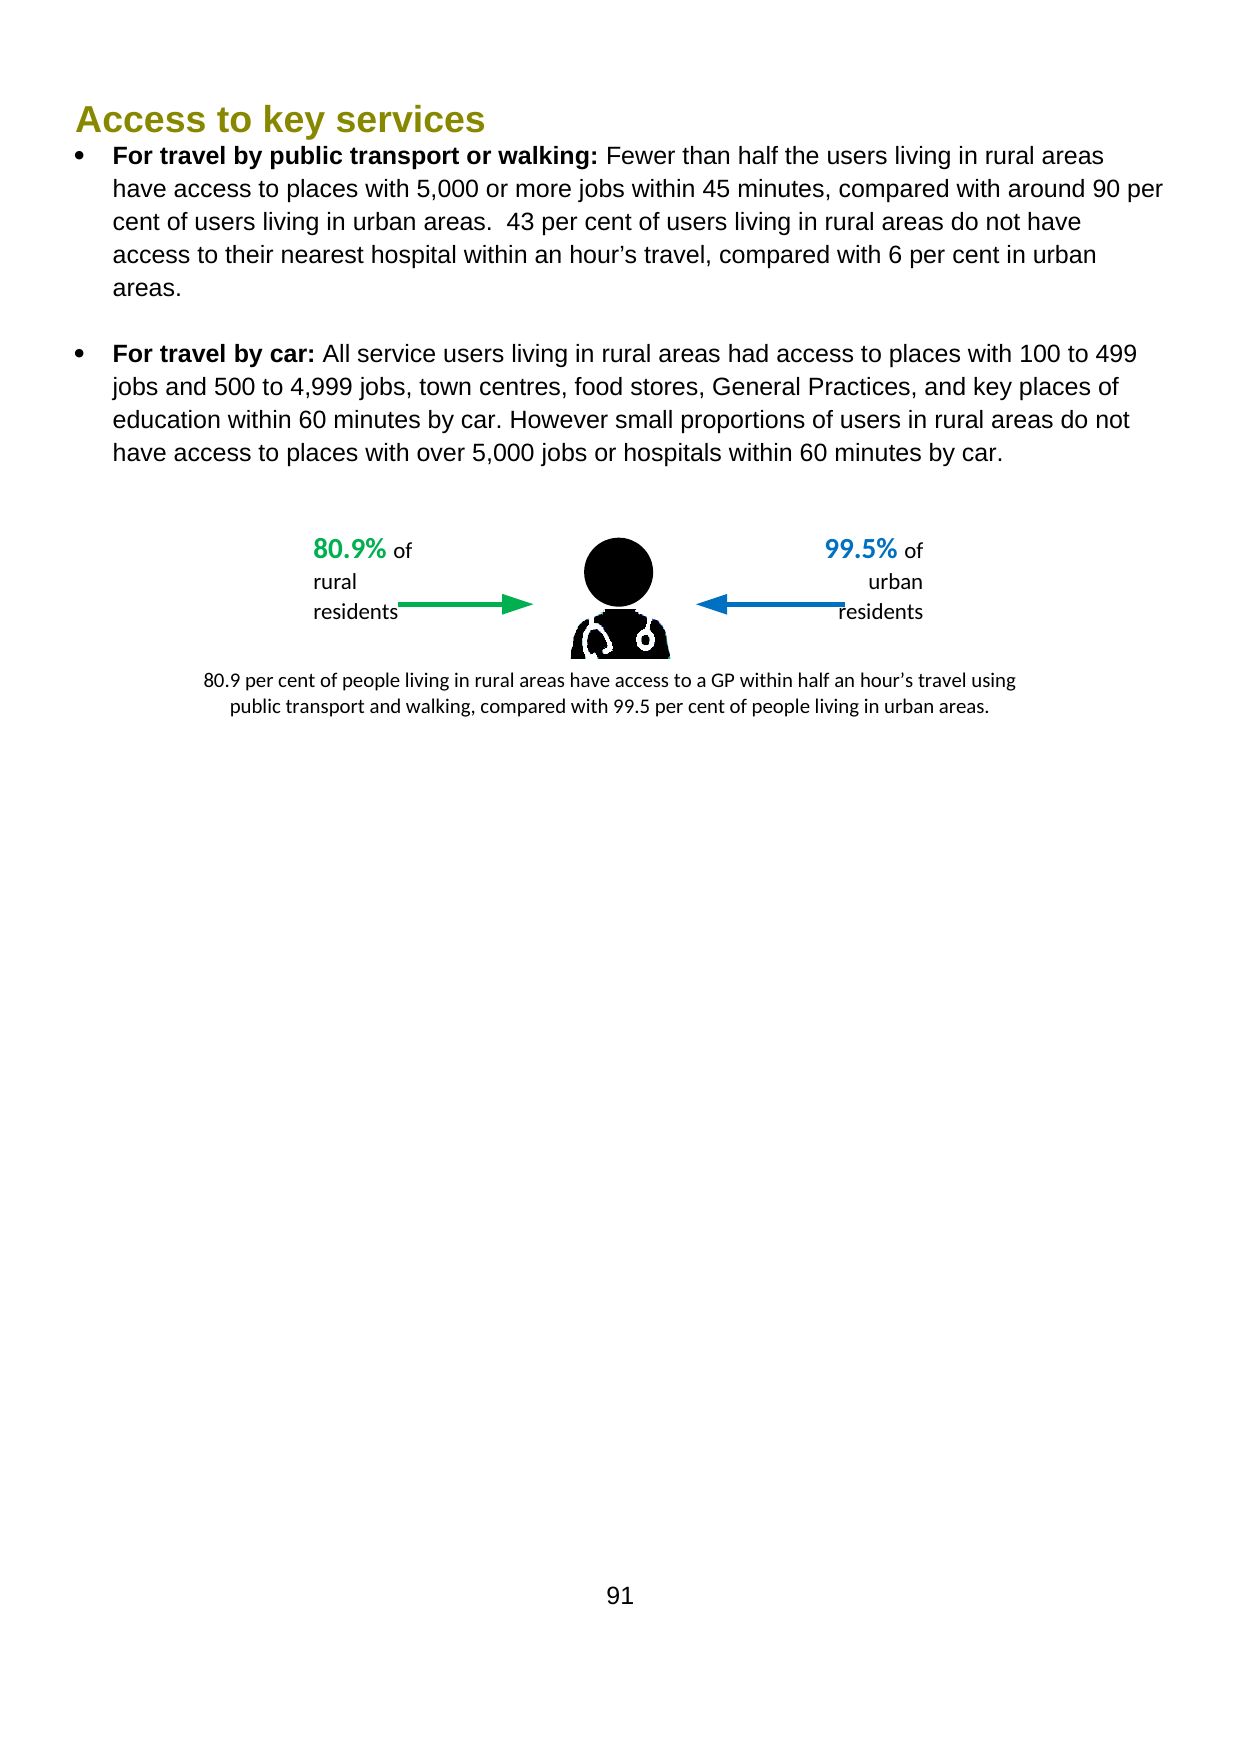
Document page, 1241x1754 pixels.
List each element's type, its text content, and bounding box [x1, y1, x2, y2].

list For travel by car: All service users living in rural areas had access to places with 100 to 499 jobs and 500 to 4,999 jobs, town centres, food stores, General Practices, and key places of education within 60 minutes by car. However small proportions of users in rural areas do not have access to places with over 5,000 jobs or hospitals within 60 minutes by car. [75, 339, 1165, 467]
subtitle Access to key services [75, 98, 1165, 141]
list For travel by public transport or walking: Fewer than half the users living in rural areas have access to places with 5,000 or more jobs within 45 minutes, compared with around 90 per cent of users living in urban areas. 43 per cent of users living in rural areas do not have access to their nearest hospital within an hour’s travel, compared with 6 per cent in urban areas. [75, 141, 1165, 302]
